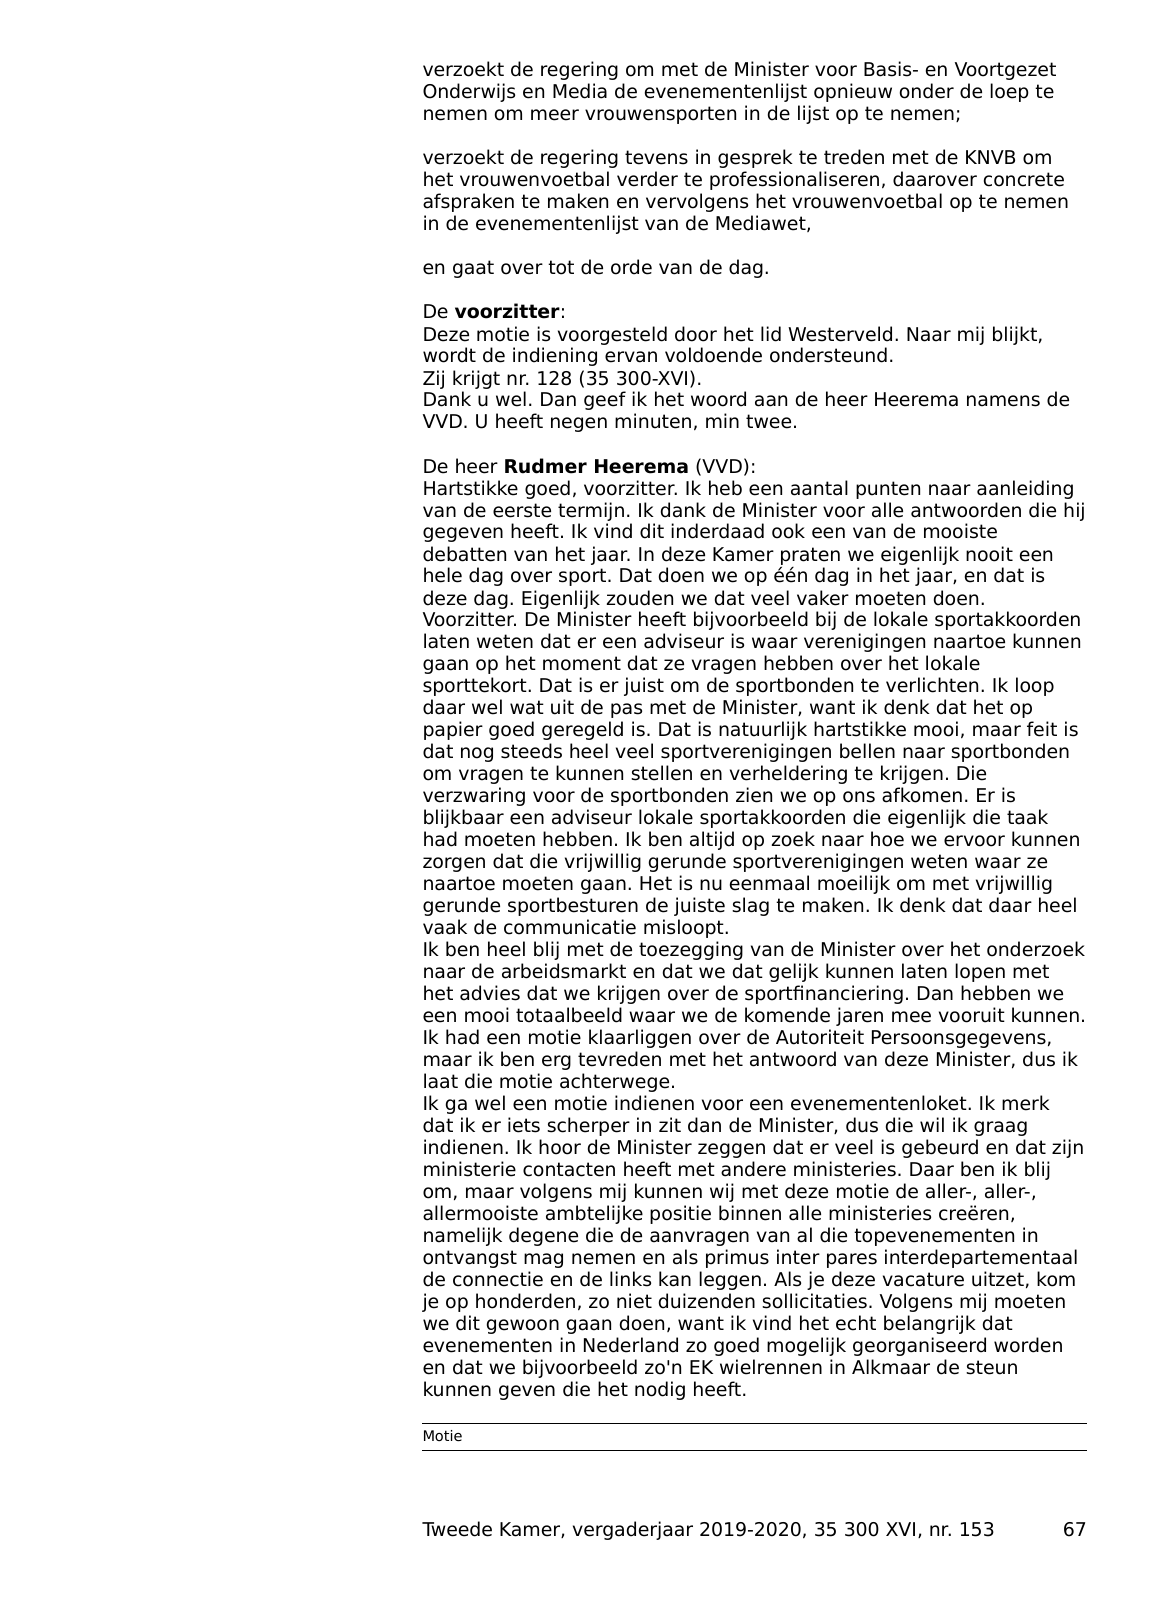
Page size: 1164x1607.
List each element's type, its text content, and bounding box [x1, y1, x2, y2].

text Deze motie is voorgesteld door het lid Westerveld. Naar mij blijkt, wordt de indiening ervan voldoende ondersteund. [422, 323, 1087, 367]
text verzoekt de regering tevens in gesprek te treden met de KNVB om het vrouwenvoetbal verder te professionaliseren, daarover concrete afspraken te maken en vervolgens het vrouwenvoetbal op te nemen in de evenementenlijst van de Mediawet, [422, 147, 1087, 235]
text en gaat over tot de orde van de dag. [422, 257, 1087, 279]
text De voorzitter: [422, 301, 1087, 323]
text Voorzitter. De Minister heeft bijvoorbeeld bij de lokale sportakkoorden laten weten dat er een adviseur is waar verenigingen naartoe kunnen gaan op het moment dat ze vragen hebben over het lokale sporttekort. Dat is er juist om de sportbonden te verlichten. Ik loop daar wel wat uit de pas met de Minister, want ik denk dat het op papier goed geregeld is. Dat is natuurlijk hartstikke mooi, maar feit is dat nog steeds heel veel sportverenigingen bellen naar sportbonden om vragen te kunnen stellen en verheldering te krijgen. Die verzwaring voor de sportbonden zien we op ons afkomen. Er is blijkbaar een adviseur lokale sportakkoorden die eigenlijk die taak had moeten hebben. Ik ben altijd op zoek naar hoe we ervoor kunnen zorgen dat die vrijwillig gerunde sportverenigingen weten waar ze naartoe moeten gaan. Het is nu eenmaal moeilijk om met vrijwillig gerunde sportbesturen de juiste slag te maken. Ik denk dat daar heel vaak de communicatie misloopt. [422, 609, 1087, 939]
text De heer Rudmer Heerema (VVD): [422, 456, 1087, 477]
text Ik ben heel blij met de toezegging van de Minister over het onderzoek naar de arbeidsmarkt en dat we dat gelijk kunnen laten lopen met het advies dat we krijgen over de sportfinanciering. Dan hebben we een mooi totaalbeeld waar we de komende jaren mee vooruit kunnen. [422, 939, 1087, 1027]
table_header Motie [422, 1424, 1087, 1450]
text Hartstikke goed, voorzitter. Ik heb een aantal punten naar aanleiding van de eerste termijn. Ik dank de Minister voor alle antwoorden die hij gegeven heeft. Ik vind dit inderdaad ook een van de mooiste debatten van het jaar. In deze Kamer praten we eigenlijk nooit een hele dag over sport. Dat doen we op één dag in het jaar, en dat is deze dag. Eigenlijk zouden we dat veel vaker moeten doen. [422, 477, 1087, 609]
text Ik had een motie klaarliggen over de Autoriteit Persoonsgegevens, maar ik ben erg tevreden met het antwoord van deze Minister, dus ik laat die motie achterwege. [422, 1027, 1087, 1093]
text Dank u wel. Dan geef ik het woord aan de heer Heerema namens de VVD. U heeft negen minuten, min twee. [422, 389, 1087, 433]
text verzoekt de regering om met de Minister voor Basis- en Voortgezet Onderwijs en Media de evenementenlijst opnieuw onder de loep te nemen om meer vrouwensporten in de lijst op te nemen; [422, 59, 1087, 125]
text Ik ga wel een motie indienen voor een evenementenloket. Ik merk dat ik er iets scherper in zit dan de Minister, dus die wil ik graag indienen. Ik hoor de Minister zeggen dat er veel is gebeurd en dat zijn ministerie contacten heeft met andere ministeries. Daar ben ik blij om, maar volgens mij kunnen wij met deze motie de aller-, aller-, allermooiste ambtelijke positie binnen alle ministeries creëren, namelijk degene die de aanvragen van al die topevenementen in ontvangst mag nemen en als primus inter pares interdepartementaal de connectie en de links kan leggen. Als je deze vacature uitzet, kom je op honderden, zo niet duizenden sollicitaties. Volgens mij moeten we dit gewoon gaan doen, want ik vind het echt belangrijk dat evenementen in Nederland zo goed mogelijk georganiseerd worden en dat we bijvoorbeeld zo'n EK wielrennen in Alkmaar de steun kunnen geven die het nodig heeft. [422, 1093, 1087, 1401]
text Zij krijgt nr. 128 (35 300-XVI). [422, 367, 1087, 389]
